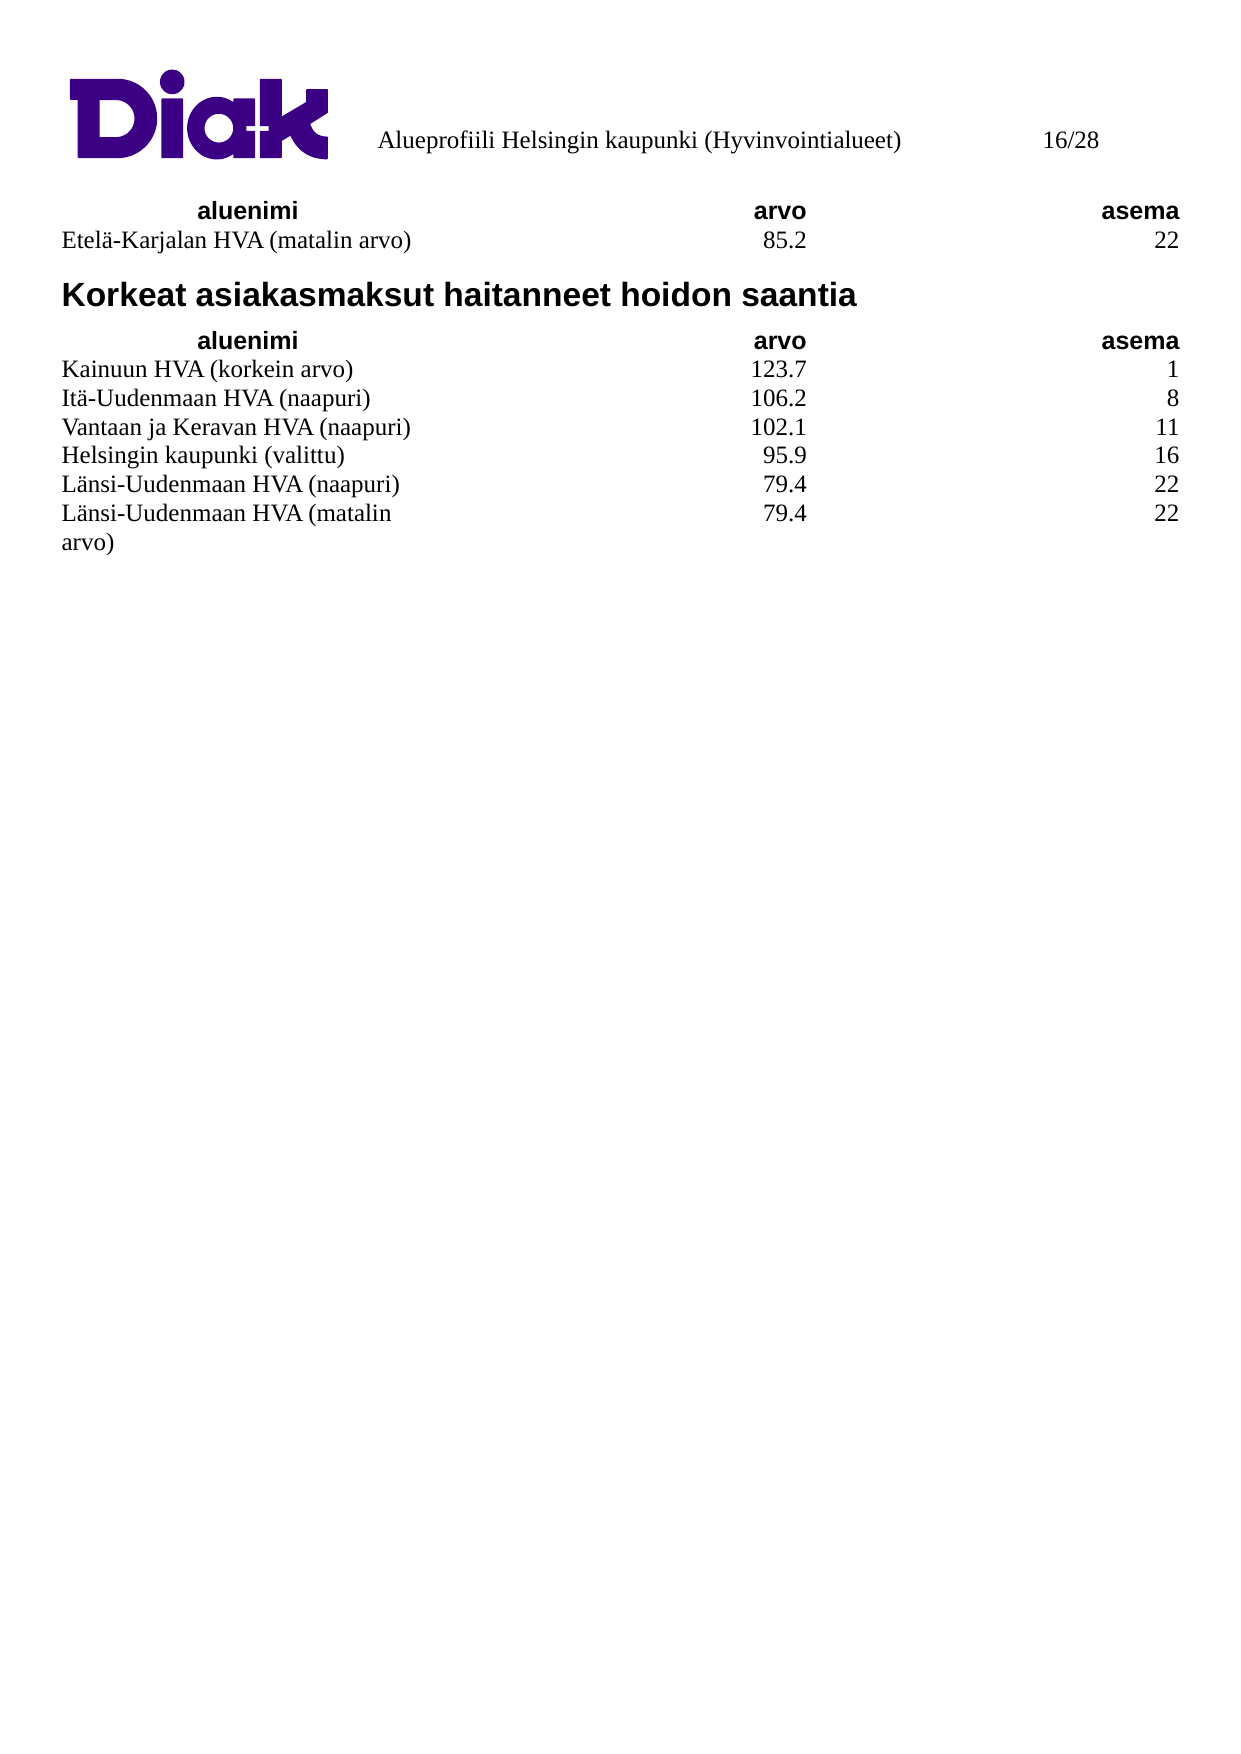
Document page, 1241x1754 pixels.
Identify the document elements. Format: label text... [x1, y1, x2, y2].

table_header aluenimi [61, 196, 434, 225]
table_cell 8 [806, 383, 1179, 412]
table_cell 79.4 [434, 469, 806, 498]
table_header arvo [434, 196, 806, 225]
table_cell Vantaan ja Keravan HVA (naapuri) [61, 412, 434, 441]
table_cell Kainuun HVA (korkein arvo) [61, 354, 434, 383]
table_cell 16 [806, 441, 1179, 469]
table_cell 95.9 [434, 441, 806, 469]
table_cell 79.4 [434, 498, 806, 556]
table_cell Itä-Uudenmaan HVA (naapuri) [61, 383, 434, 412]
table_cell Länsi-Uudenmaan HVA (naapuri) [61, 469, 434, 498]
table_cell 123.7 [434, 354, 806, 383]
table_cell Helsingin kaupunki (valittu) [61, 441, 434, 469]
subtitle Korkeat asiakasmaksut haitanneet hoidon saantia [61, 274, 1179, 313]
table_header asema [806, 326, 1179, 354]
table_cell Länsi-Uudenmaan HVA (matalin arvo) [61, 498, 434, 556]
table_cell 85.2 [434, 225, 806, 254]
table_cell 11 [806, 412, 1179, 441]
table_cell 102.1 [434, 412, 806, 441]
table_header arvo [434, 326, 806, 354]
table_cell 22 [806, 498, 1179, 556]
table_cell 22 [806, 225, 1179, 254]
table_cell Etelä-Karjalan HVA (matalin arvo) [61, 225, 434, 254]
table_cell 1 [806, 354, 1179, 383]
table_header aluenimi [61, 326, 434, 354]
table_header asema [806, 196, 1179, 225]
table_cell 106.2 [434, 383, 806, 412]
table_cell 22 [806, 469, 1179, 498]
